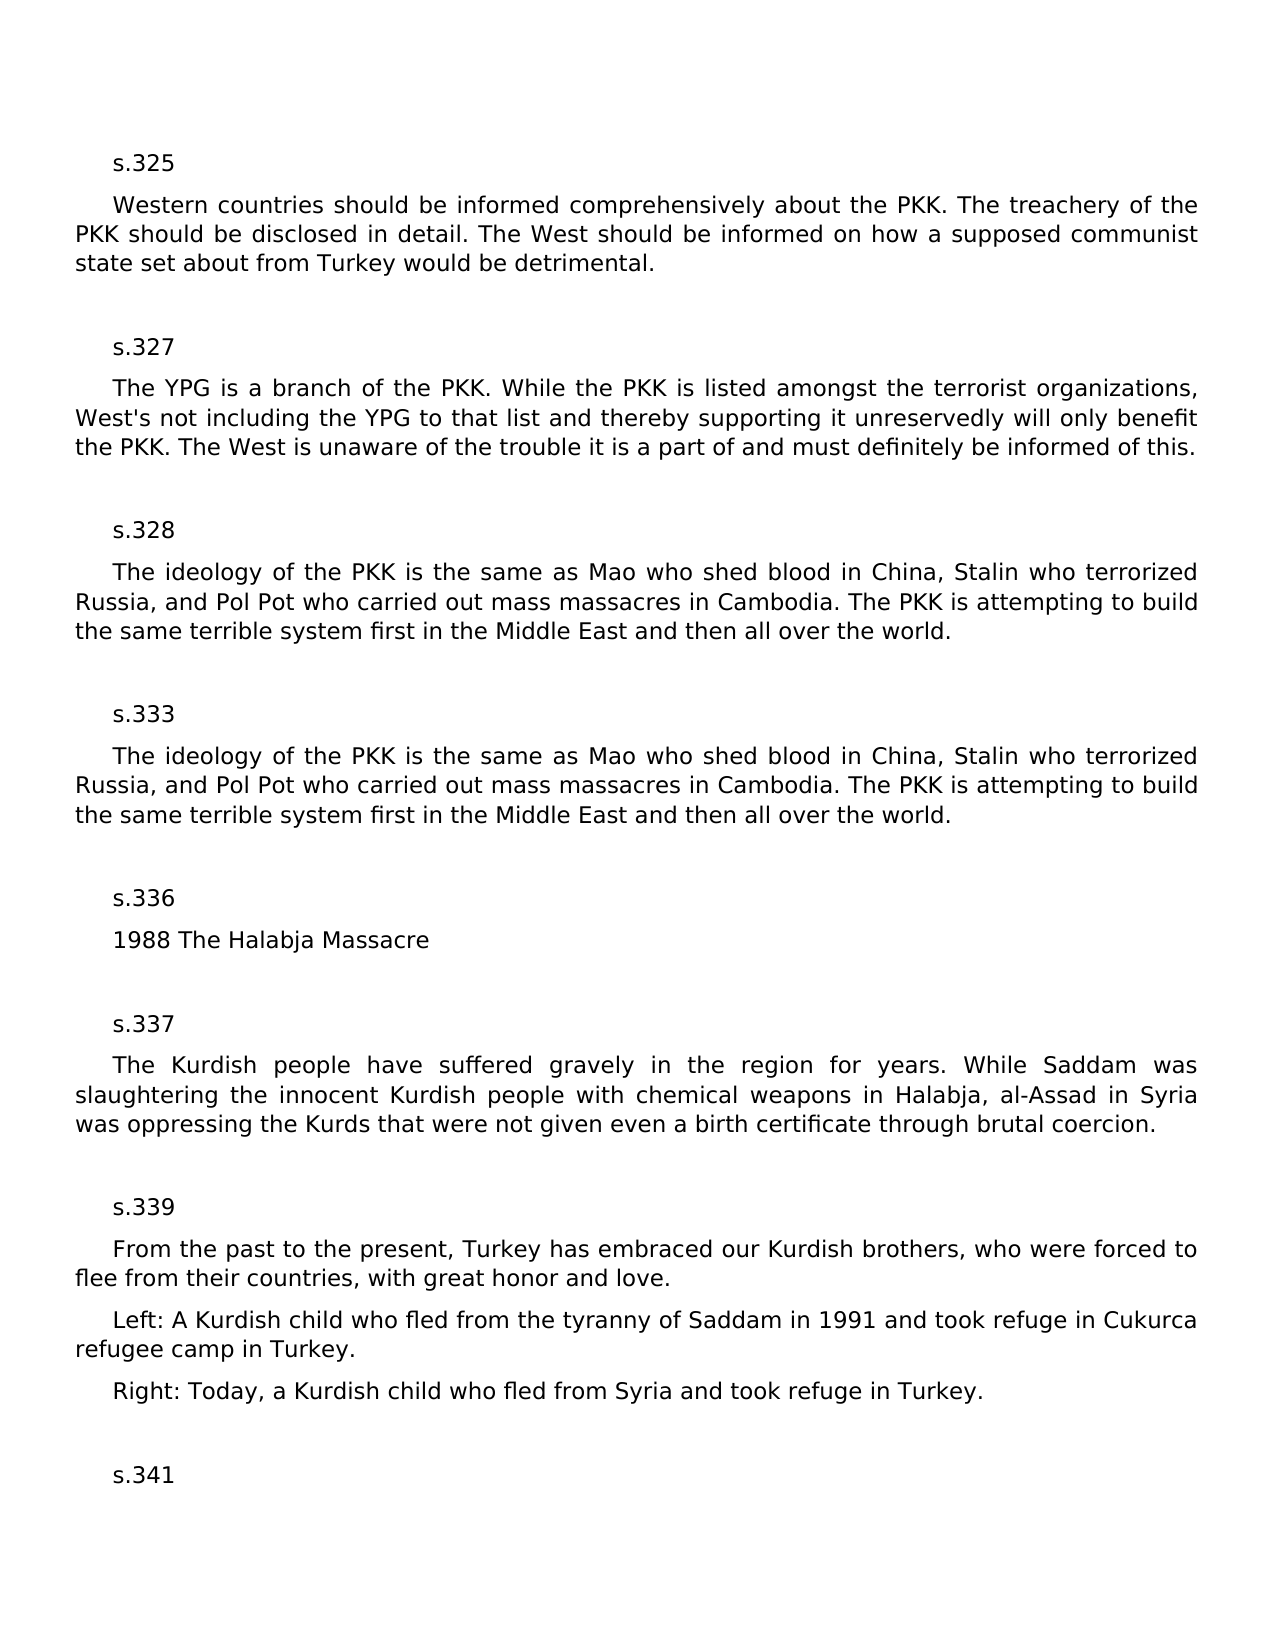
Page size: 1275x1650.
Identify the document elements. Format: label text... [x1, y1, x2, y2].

text The YPG is a branch of the PKK. While the PKK is listed amongst the terrorist organizations, West's not including the YPG to that list and thereby supporting it unreservedly will only benefit the PKK. The West is unaware of the trouble it is a part of and must definitely be informed of this. [75, 376, 1200, 461]
text s.339 [75, 1194, 1200, 1221]
text s.333 [75, 702, 1200, 728]
text The Kurdish people have suffered gravely in the region for years. While Saddam was slaughtering the innocent Kurdish people with chemical weapons in Halabja, al-Assad in Syria was oppressing the Kurds that were not given even a birth certificate through brutal coercion. [75, 1052, 1200, 1138]
text Western countries should be informed comprehensively about the PKK. The treachery of the PKK should be disclosed in detail. The West should be informed on how a supposed communist state set about from Turkey would be detrimental. [75, 192, 1200, 277]
text From the past to the present, Turkey has embraced our Kurdish brothers, who were forced to flee from their countries, with great honor and love. [75, 1236, 1200, 1292]
text s.327 [75, 334, 1200, 361]
text s.325 [75, 150, 1200, 177]
text The ideology of the PKK is the same as Mao who shed blood in China, Stalin who terrorized Russia, and Pol Pot who carried out mass massacres in Cambodia. The PKK is attempting to build the same terrible system first in the Middle East and then all over the world. [75, 559, 1200, 645]
text Right: Today, a Kurdish child who fled from Syria and took refuge in Turkey. [75, 1378, 1200, 1405]
text s.336 [75, 885, 1200, 912]
text The ideology of the PKK is the same as Mao who shed blood in China, Stalin who terrorized Russia, and Pol Pot who carried out mass massacres in Cambodia. The PKK is attempting to build the same terrible system first in the Middle East and then all over the world. [75, 743, 1200, 828]
text s.341 [75, 1462, 1200, 1489]
text Left: A Kurdish child who fled from the tyranny of Saddam in 1991 and took refuge in Cukurca refugee camp in Turkey. [75, 1307, 1200, 1363]
text s.328 [75, 518, 1200, 544]
text s.337 [75, 1011, 1200, 1037]
text 1988 The Halabja Massacre [75, 927, 1200, 954]
